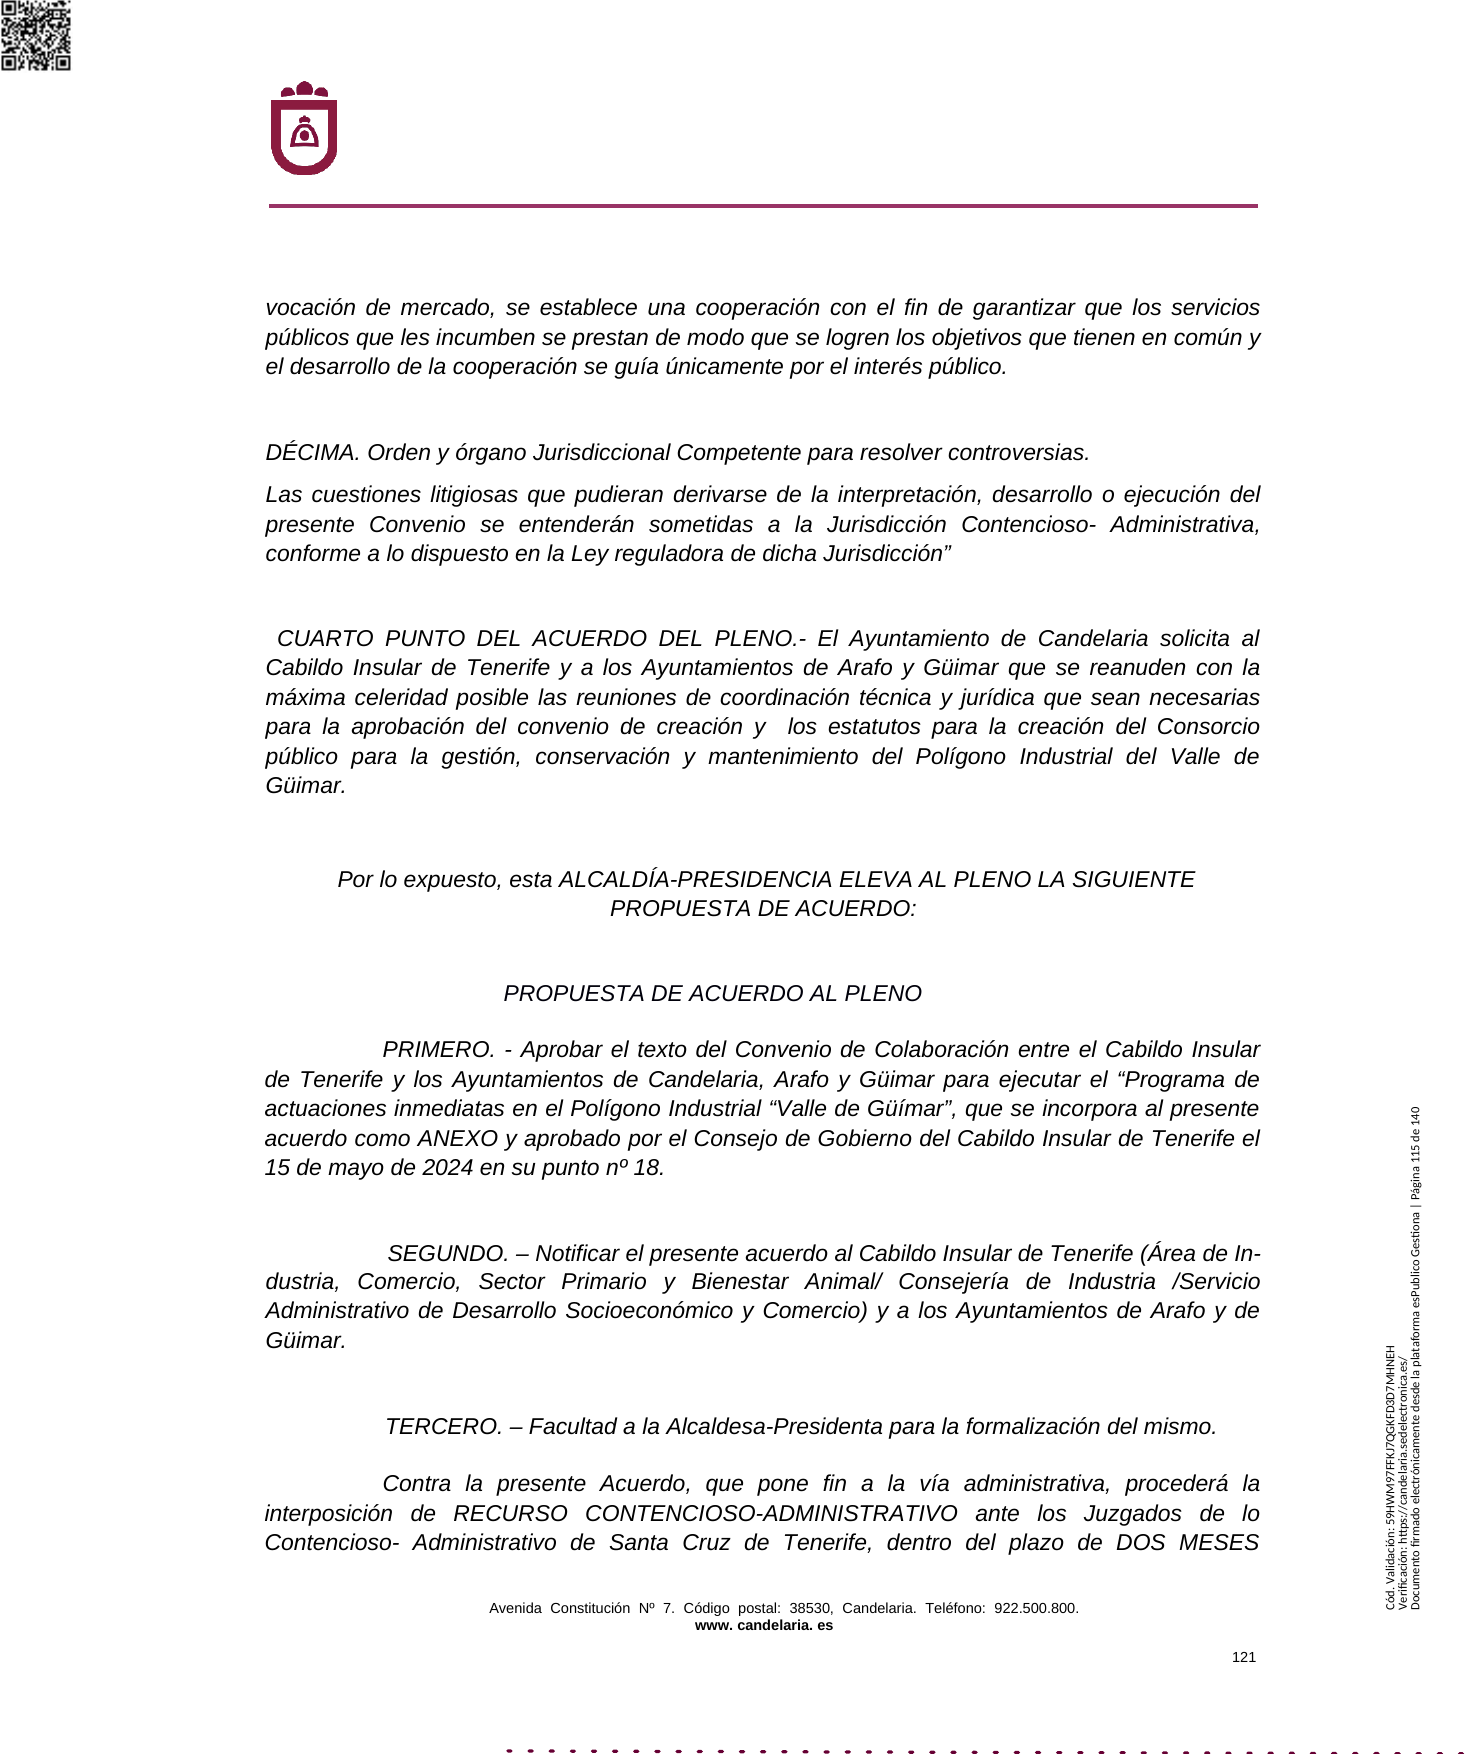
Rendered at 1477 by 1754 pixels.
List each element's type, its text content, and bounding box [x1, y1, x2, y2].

text vocación de mercado, se establece una cooperación con el fin de garantizar que los servicios públicos que les incumben se prestan de modo que se logren los objetivos que tienen en común y el desarrollo de la cooperación se guía únicamente por el interés público. [265, 294, 1263, 379]
text PRIMERO. - Aprobar el texto del Convenio de Colaboración entre el Cabildo Insular de Tenerife y los Ayuntamientos de Candelaria, Arafo y Güimar para ejecutar el “Programa de actuaciones inmediatas en el Polígono Industrial “Valle de Güímar”, que se incorpora al presente acuerdo como ANEXO y aprobado por el Consejo de Gobierno del Cabildo Insular de Tenerife el 15 de mayo de 2024 en su punto nº 18. [264, 1036, 1263, 1181]
text CUARTO PUNTO DEL ACUERDO DEL PLENO.- El Ayuntamiento de Candelaria solicita al Cabildo Insular de Tenerife y a los Ayuntamientos de Arafo y Güimar que se reanuden con la máxima celeridad posible las reuniones de coordinación técnica y jurídica que sean necesarias para la aprobación del convenio de creación y los estatutos para la creación del Consorcio público para la gestión, conservación y mantenimiento del Polígono Industrial del Valle de Güimar. [265, 625, 1263, 798]
text Contra la presente Acuerdo, que pone fin a la vía administrativa, procederá la interposición de RECURSO CONTENCIOSO-ADMINISTRATIVO ante los Juzgados de lo Contencioso- Administrativo de Santa Cruz de Tenerife, dentro del plazo de DOS MESES [264, 1470, 1263, 1556]
text TERCERO. – Facultad a la Alcaldesa-Presidenta para la formalización del mismo. [385, 1413, 1263, 1439]
text PROPUESTA DE ACUERDO AL PLENO [503, 980, 1264, 1007]
text DÉCIMA. Orden y órgano Jurisdiccional Competente para resolver controversias. [265, 439, 1263, 465]
text Las cuestiones litigiosas que pudieran derivarse de la interpretación, desarrollo o ejecución del presente Convenio se entenderán sometidas a la Jurisdicción Contencioso- Administrativa, conforme a lo dispuesto en la Ley reguladora de dicha Jurisdicción” [265, 481, 1263, 567]
text SEGUNDO. – Notificar el presente acuerdo al Cabildo Insular de Tenerife (Área de In- [236, 1240, 1263, 1266]
text dustria, Comercio, Sector Primario y Bienestar Animal/ Consejería de Industria /Servicio Administrativo de Desarrollo Socioeconómico y Comercio) y a los Ayuntamientos de Arafo y de Güimar. [265, 1268, 1263, 1353]
text Por lo expuesto, esta ALCALDÍA-PRESIDENCIA ELEVA AL PLENO LA SIGUIENTE PROPUESTA DE ACUERDO: [294, 866, 1241, 921]
